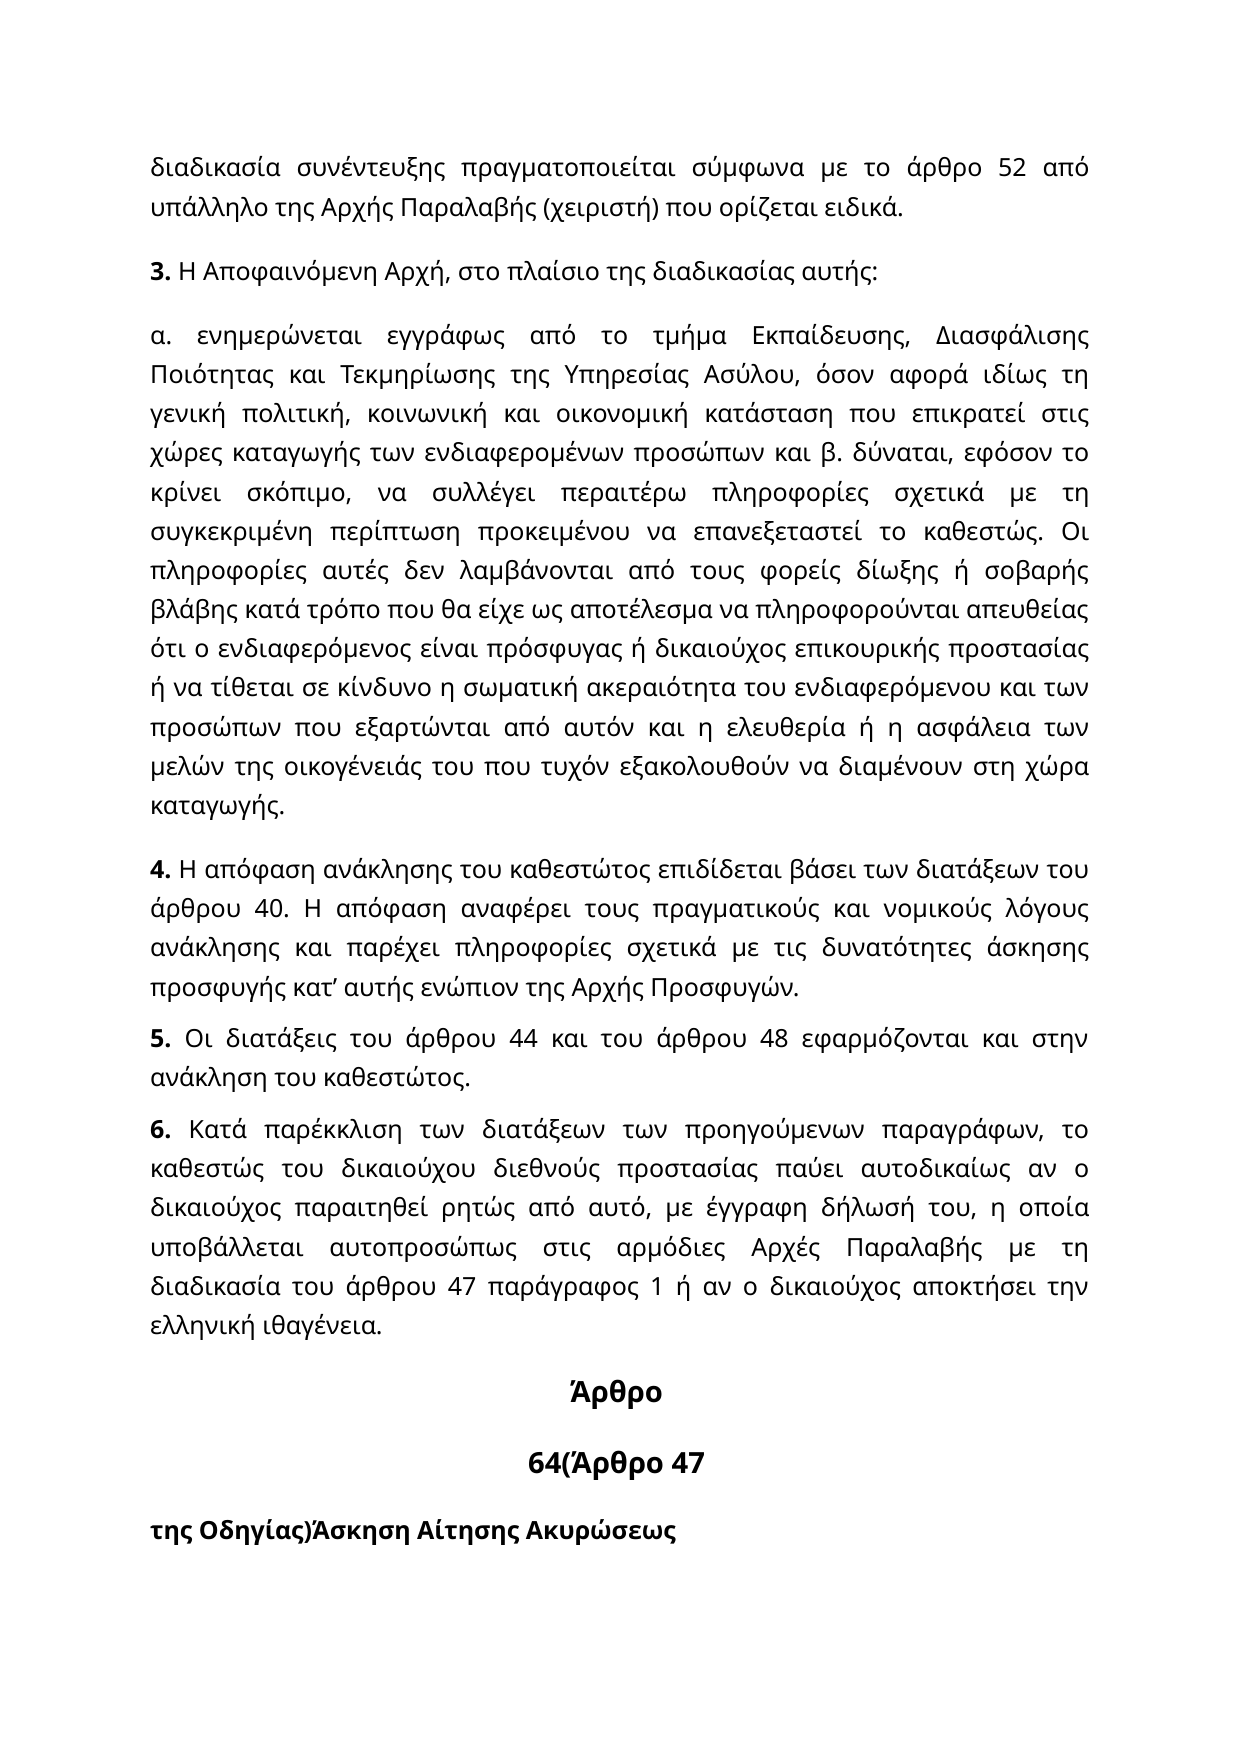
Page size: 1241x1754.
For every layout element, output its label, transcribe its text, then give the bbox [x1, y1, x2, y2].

text 3. Η Αποφαινόμενη Αρχή, στο πλαίσιο της διαδικασίας αυτής: [150, 253, 1090, 287]
subtitle 64(Άρθρο 47 [150, 1442, 1090, 1482]
subtitle Άρθρο [150, 1372, 1090, 1411]
text α. ενημερώνεται εγγράφως από το τμήμα Εκπαίδευσης, Διασφάλισης Ποιότητας και Τεκμηρίωσης της Υπηρεσίας Ασύλου, όσον αφορά ιδίως τη γενική πολιτική, κοινωνική και οικονομική κατάσταση που επικρατεί στις χώρες καταγωγής των ενδιαφερομένων προσώπων και β. δύναται, εφόσον το κρίνει σκόπιμο, να συλλέγει περαιτέρω πληροφορίες σχετικά με τη συγκεκριμένη περίπτωση προκειμένου να επανεξεταστεί το καθεστώς. Οι πληροφορίες αυτές δεν λαμβάνονται από τους φορείς δίωξης ή σοβαρής βλάβης κατά τρόπο που θα είχε ως αποτέλεσμα να πληροφορούνται απευθείας ότι ο ενδιαφερόμενος είναι πρόσφυγας ή δικαιούχος επικουρικής προστασίας ή να τίθεται σε κίνδυνο η σωματική ακεραιότητα του ενδιαφερόμενου και των προσώπων που εξαρτώνται από αυτόν και η ελευθερία ή η ασφάλεια των μελών της οικογένειάς του που τυχόν εξακολουθούν να διαμένουν στη χώρα καταγωγής. [150, 317, 1090, 822]
text 5. Οι διατάξεις του άρθρου 44 και του άρθρου 48 εφαρμόζονται και στην ανάκληση του καθεστώτος. [150, 1021, 1090, 1094]
text της Οδηγίας)Άσκηση Αίτησης Ακυρώσεως [150, 1513, 1090, 1547]
text διαδικασία συνέντευξης πραγματοποιείται σύμφωνα με το άρθρο 52 από υπάλληλο της Αρχής Παραλαβής (χειριστή) που ορίζεται ειδικά. [150, 150, 1090, 223]
text 4. Η απόφαση ανάκλησης του καθεστώτος επιδίδεται βάσει των διατάξεων του άρθρου 40. Η απόφαση αναφέρει τους πραγματικούς και νομικούς λόγους ανάκλησης και παρέχει πληροφορίες σχετικά με τις δυνατότητες άσκησης προσφυγής κατ’ αυτής ενώπιον της Αρχής Προσφυγών. [150, 852, 1090, 1003]
text 6. Κατά παρέκκλιση των διατάξεων των προηγούμενων παραγράφων, το καθεστώς του δικαιούχου διεθνούς προστασίας παύει αυτοδικαίως αν ο δικαιούχος παραιτηθεί ρητώς από αυτό, με έγγραφη δήλωσή του, η οποία υποβάλλεται αυτοπροσώπως στις αρμόδιες Αρχές Παραλαβής με τη διαδικασία του άρθρου 47 παράγραφος 1 ή αν ο δικαιούχος αποκτήσει την ελληνική ιθαγένεια. [150, 1112, 1090, 1342]
